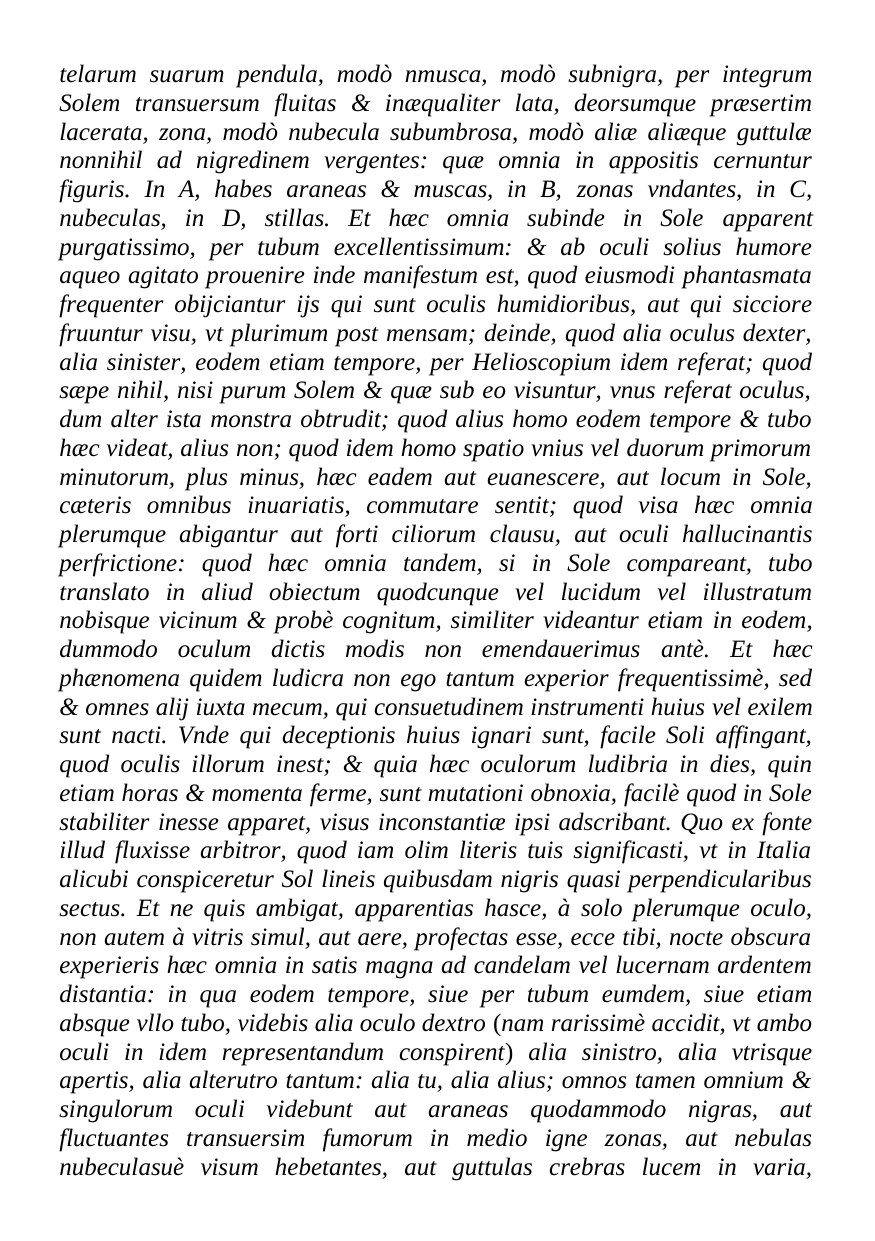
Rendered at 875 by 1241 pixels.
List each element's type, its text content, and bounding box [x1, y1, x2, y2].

text telarum suarum pendula, modò nmusca, modò subnigra, per integrum Solem transuersum fluitas & inæqualiter lata, deorsumque præsertim lacerata, zona, modò nubecula subumbrosa, modò aliæ aliæque guttulæ nonnihil ad nigredinem vergentes: quæ omnia in appositis cernuntur figuris. In A, habes araneas & muscas, in B, zonas vndantes, in C, nubeculas, in D, stillas. Et hæc omnia subinde in Sole apparent purgatissimo, per tubum excellentissimum: & ab oculi solius humore aqueo agitato prouenire inde manifestum est, quod eiusmodi phantasmata frequenter obijciantur ijs qui sunt oculis humidioribus, aut qui sicciore fruuntur visu, vt plurimum post mensam; deinde, quod alia oculus dexter, alia sinister, eodem etiam tempore, per Helioscopium idem referat; quod sæpe nihil, nisi purum Solem & quæ sub eo visuntur, vnus referat oculus, dum alter ista monstra obtrudit; quod alius homo eodem tempore & tubo hæc videat, alius non; quod idem homo spatio vnius vel duorum primorum minutorum, plus minus, hæc eadem aut euanescere, aut locum in Sole, cæteris omnibus inuariatis, commutare sentit; quod visa hæc omnia plerumque abigantur aut forti ciliorum clausu, aut oculi hallucinantis perfrictione: quod hæc omnia tandem, si in Sole compareant, tubo translato in aliud obiectum quodcunque vel lucidum vel illustratum nobisque vicinum & probè cognitum, similiter videantur etiam in eodem, dummodo oculum dictis modis non emendauerimus antè. Et hæc phænomena quidem ludicra non ego tantum experior frequentissimè, sed & omnes alij iuxta mecum, qui consuetudinem instrumenti huius vel exilem sunt nacti. Vnde qui deceptionis huius ignari sunt, facile Soli affingant, quod oculis illorum inest; & quia hæc oculorum ludibria in dies, quin etiam horas & momenta ferme, sunt mutationi obnoxia, facilè quod in Sole stabiliter inesse apparet, visus inconstantiæ ipsi adscribant. Quo ex fonte illud fluxisse arbitror, quod iam olim literis tuis significasti, vt in Italia alicubi conspiceretur Sol lineis quibusdam nigris quasi perpendicularibus sectus. Et ne quis ambigat, apparentias hasce, à solo plerumque oculo, non autem à vitris simul, aut aere, profectas esse, ecce tibi, nocte obscura experieris hæc omnia in satis magna ad candelam vel lucernam ardentem distantia: in qua eodem tempore, siue per tubum eumdem, siue etiam absque vllo tubo, videbis alia oculo dextro (nam rarissimè accidit, vt ambo oculi in idem representandum conspirent) alia sinistro, alia vtrisque apertis, alia alterutro tantum: alia tu, alia alius; omnos tamen omnium & singulorum oculi videbunt aut araneas quodammodo nigras, aut fluctuantes transuersim fumorum in medio igne zonas, aut nebulas nubeculasuè visum hebetantes, aut guttulas crebras lucem in varia, [59, 59, 815, 1180]
